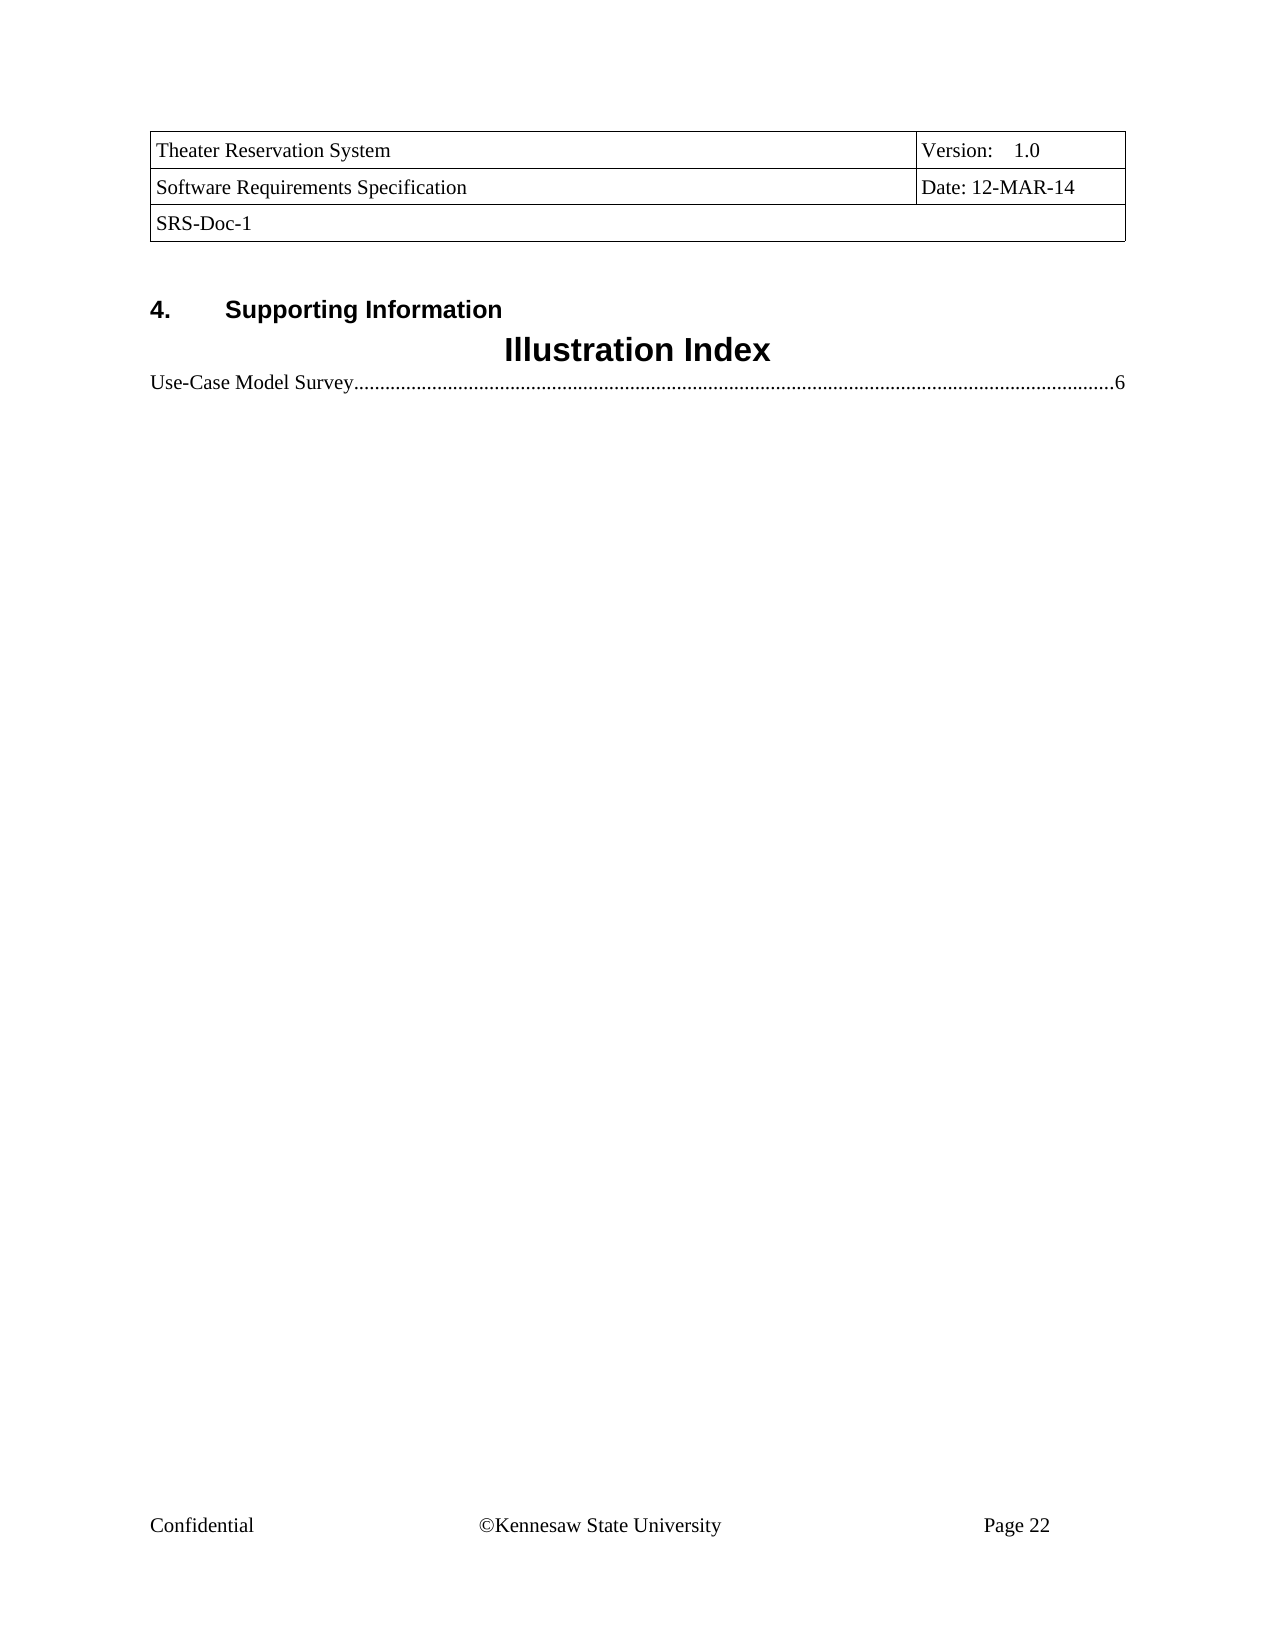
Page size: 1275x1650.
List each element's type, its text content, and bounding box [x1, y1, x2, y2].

text Use-Case Model Survey 6 [150, 369, 1125, 394]
subtitle 4. Supporting Information [150, 296, 1125, 324]
subtitle Illustration Index [150, 331, 1125, 369]
